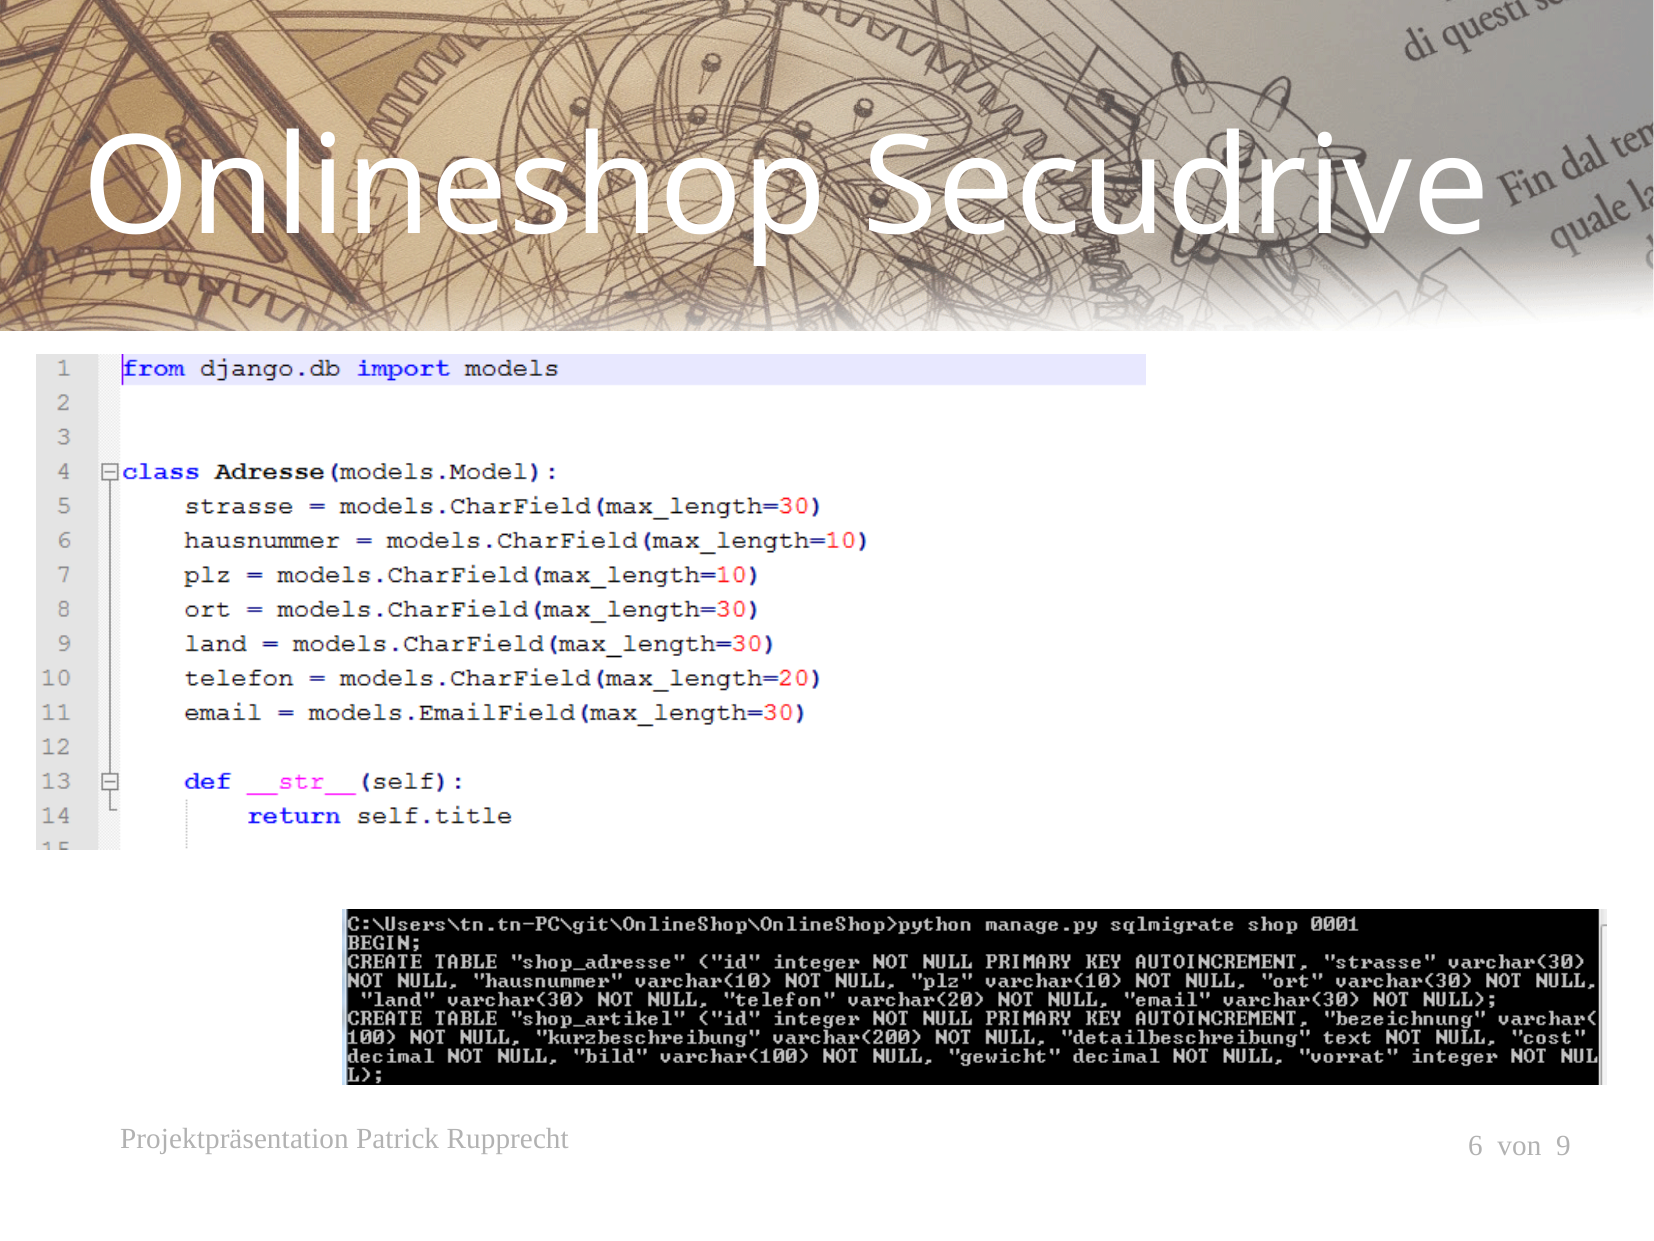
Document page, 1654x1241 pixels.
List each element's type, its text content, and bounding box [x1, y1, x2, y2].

picture [342, 909, 1607, 1085]
picture [36, 354, 1146, 850]
picture [0, 0, 1654, 331]
title Onlineshop Secudrive [82, 76, 1571, 284]
